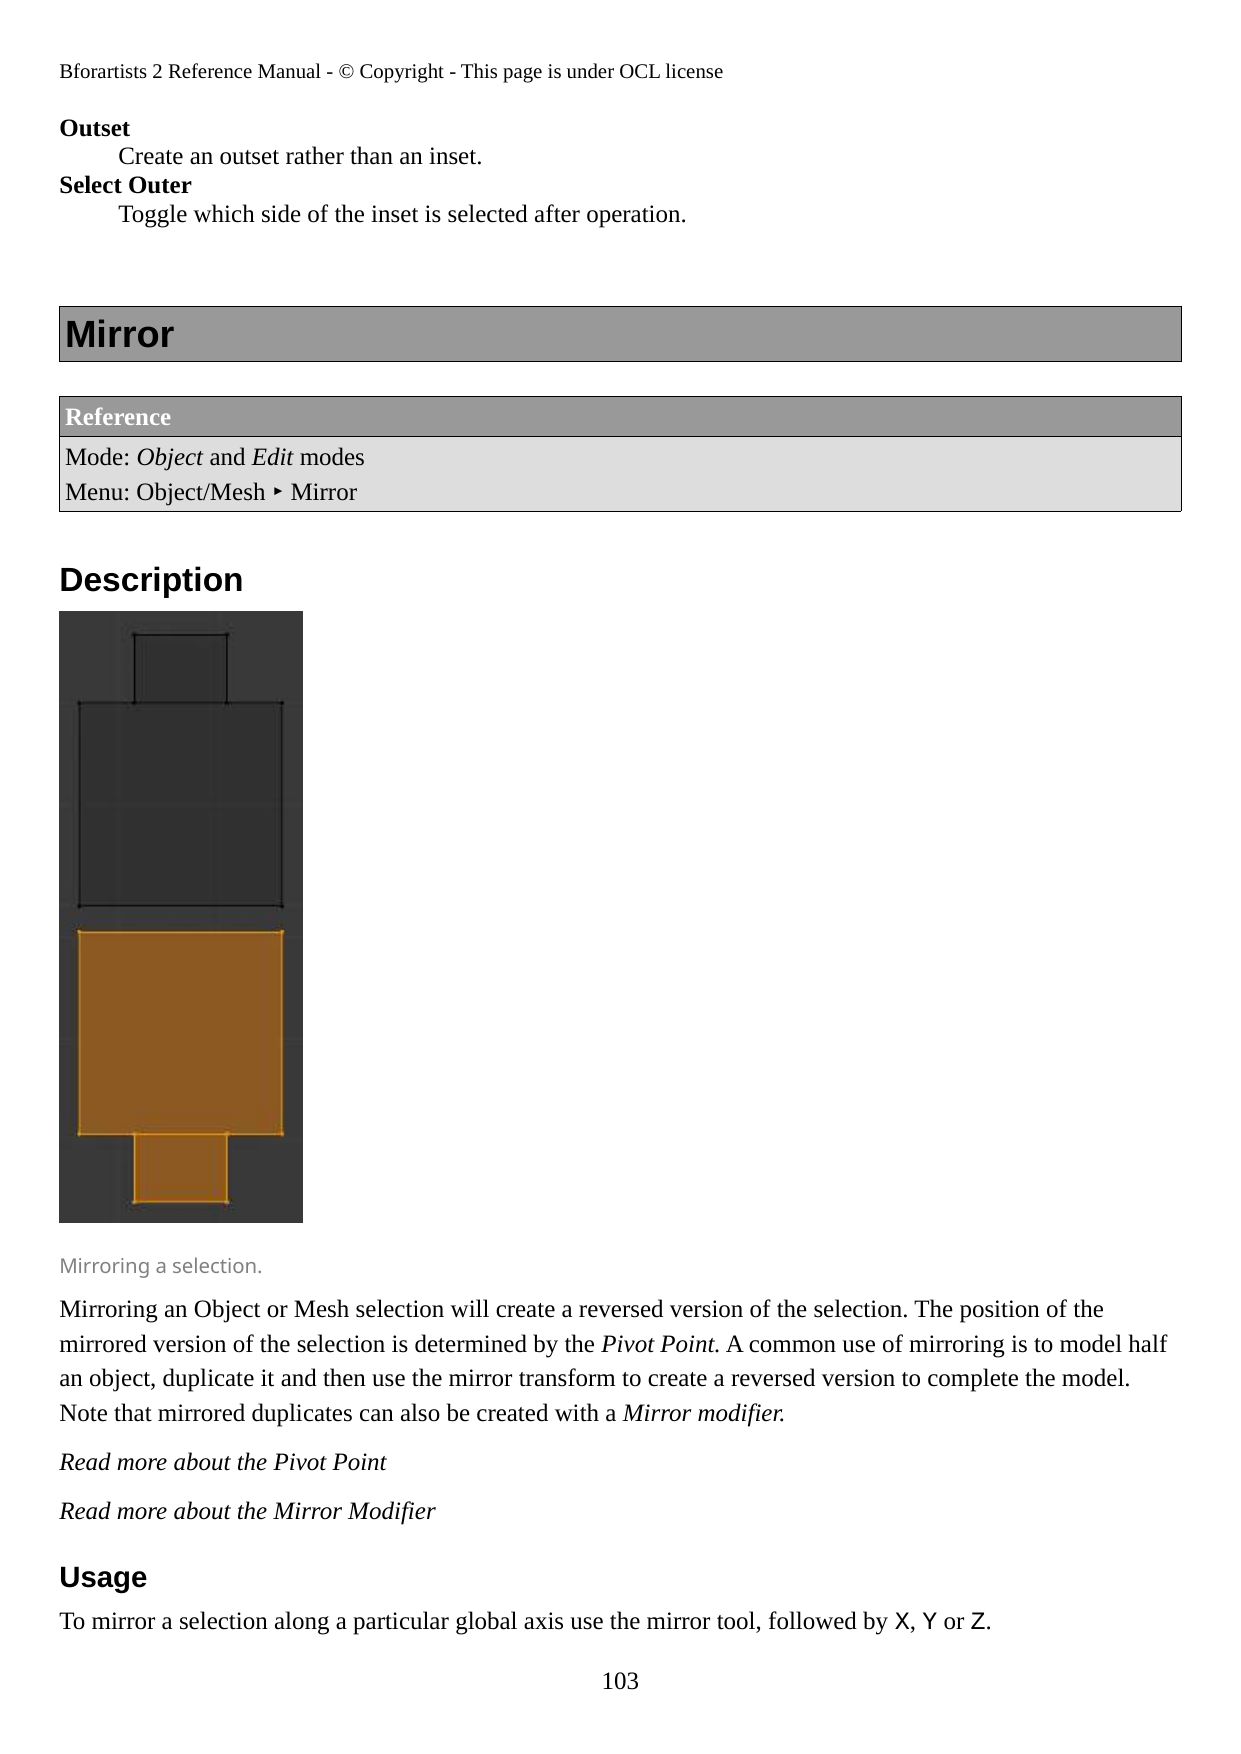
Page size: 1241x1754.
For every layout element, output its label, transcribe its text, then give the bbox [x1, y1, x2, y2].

picture [59, 611, 303, 1223]
subtitle Outset [59, 113, 1181, 141]
subtitle Usage [59, 1559, 1181, 1593]
table_header Reference [60, 397, 1181, 436]
text Mirroring a selection. [59, 1248, 1181, 1280]
text Read more about the Pivot Point [59, 1447, 1181, 1476]
text Mirroring an Object or Mesh selection will create a reversed version of the selection. The position of the mirrored version of the selection is determined by the Pivot Point. A common use of mirroring is to model half an object, duplicate it and then use the mirror transform to create a reversed version to complete the model. Note that mirrored duplicates can also be created with a Mirror modifier. [59, 1294, 1181, 1426]
subtitle Select Outer [59, 170, 1181, 199]
subtitle Description [59, 560, 1181, 599]
table_header Mirror [60, 307, 1181, 361]
list Create an outset rather than an inset. [118, 141, 1181, 170]
text To mirror a selection along a particular global axis use the mirror tool, followed by X, Y or Z. [59, 1606, 1181, 1637]
table_cell Mode: Object and Edit modes Menu: Object/Mesh ‣ Mirror [60, 437, 1181, 511]
text Read more about the Mirror Modifier [59, 1496, 1181, 1524]
list Toggle which side of the inset is selected after operation. [118, 199, 1181, 228]
